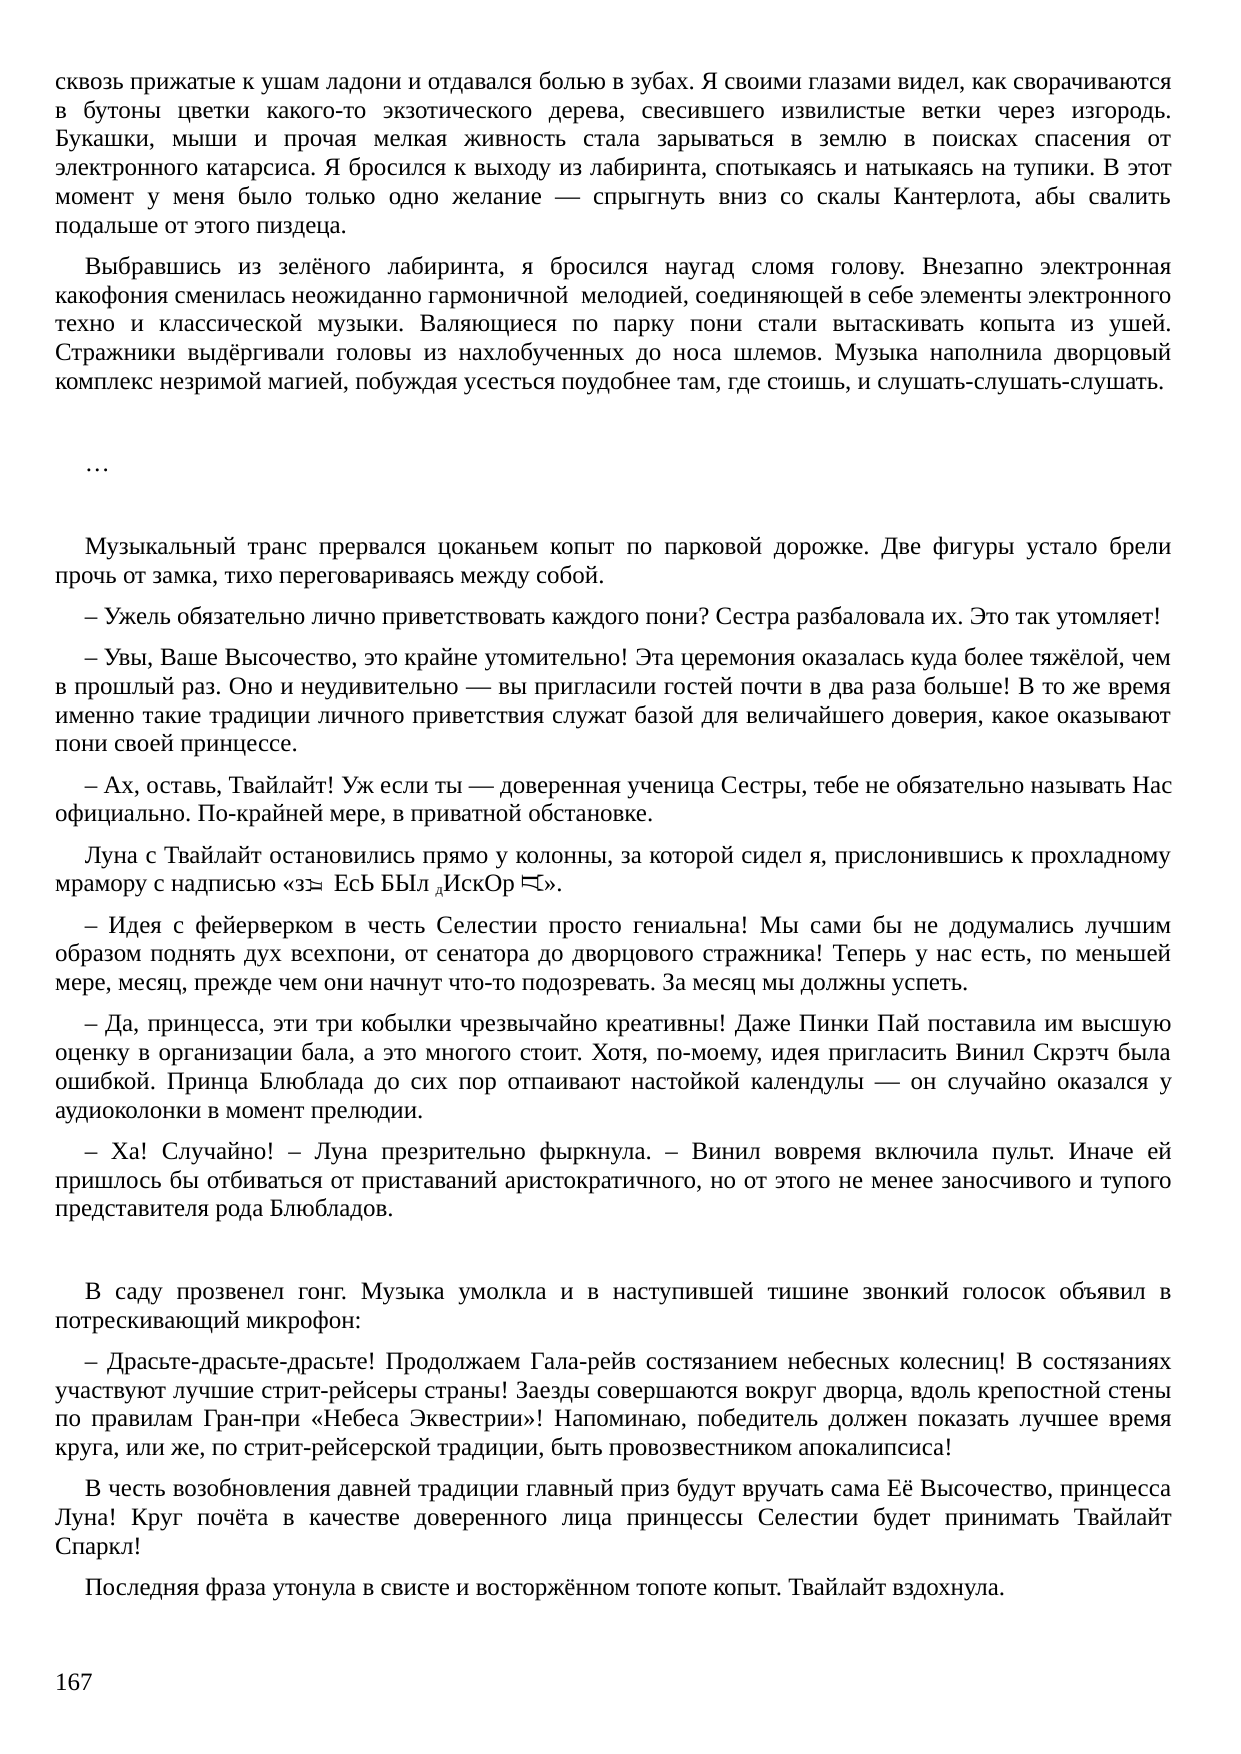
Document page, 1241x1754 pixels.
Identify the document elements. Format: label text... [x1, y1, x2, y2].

text – Да, принцесса, эти три кобылки чрезвычайно креативны! Даже Пинки Пай поставила им высшую оценку в организации бала, а это многого стоит. Хотя, по-моему, идея пригласить Винил Скрэтч была ошибкой. Принца Блюблада до сих пор отпаивают настойкой календулы — он случайно оказался у аудиоколонки в момент прелюдии. [55, 1008, 1173, 1123]
text – Ха! Случайно! – Луна презрительно фыркнула. – Винил вовремя включила пульт. Иначе ей пришлось бы отбиваться от приставаний аристократичного, но от этого не менее заносчивого и тупого представителя рода Блюбладов. [55, 1136, 1173, 1222]
text – Идея с фейерверком в честь Селестии просто гениальна! Мы сами бы не додумались лучшим образом поднять дух всехпони, от сенатора до дворцового стражника! Теперь у нас есть, по меньшей мере, месяц, прежде чем они начнут что-то подозревать. За месяц мы должны успеть. [55, 910, 1173, 996]
text … [55, 448, 1173, 477]
text – Драсьте-драсьте-драсьте! Продолжаем Гала-рейв состязанием небесных колесниц! В состязаниях участвуют лучшие стрит-рейсеры страны! Заезды совершаются вокруг дворца, вдоль крепостной стены по правилам Гран-при «Небеса Эквестрии»! Напоминаю, победитель должен показать лучшее время круга, или же, по стрит-рейсерской традиции, быть провозвестником апокалипсиса! [55, 1346, 1173, 1461]
text В саду прозвенел гонг. Музыка умолкла и в наступившей тишине звонкий голосок объявил в потрескивающий микрофон: [55, 1276, 1173, 1333]
text Луна с Твайлайт остановились прямо у колонны, за которой сидел я, прислонившись к прохладному мрамору с надписью «здЕсЬ БЫл дИскОрД». [55, 840, 1173, 897]
text сквозь прижатые к ушам ладони и отдавался болью в зубах. Я своими глазами видел, как сворачиваются в бутоны цветки какого-то экзотического дерева, свесившего извилистые ветки через изгородь. Букашки, мыши и прочая мелкая живность стала зарываться в землю в поисках спасения от электронного катарсиса. Я бросился к выходу из лабиринта, спотыкаясь и натыкаясь на тупики. В этот момент у меня было только одно желание — спрыгнуть вниз со скалы Кантерлота, абы свалить подальше от этого пиздеца. [55, 66, 1173, 238]
text Последняя фраза утонула в свисте и восторжённом топоте копыт. Твайлайт вздохнула. [55, 1572, 1173, 1601]
text – Ужель обязательно лично приветствовать каждого пони? Сестра разбаловала их. Это так утомляет! [55, 601, 1173, 630]
text Музыкальный транс прервался цоканьем копыт по парковой дорожке. Две фигуры устало брели прочь от замка, тихо переговариваясь между собой. [55, 531, 1173, 588]
text – Ах, оставь, Твайлайт! Уж если ты — доверенная ученица Сестры, тебе не обязательно называть Нас официально. По-крайней мере, в приватной обстановке. [55, 770, 1173, 827]
text – Увы, Ваше Высочество, это крайне утомительно! Эта церемония оказалась куда более тяжёлой, чем в прошлый раз. Оно и неудивительно — вы пригласили гостей почти в два раза больше! В то же время именно такие традиции личного приветствия служат базой для величайшего доверия, какое оказывают пони своей принцессе. [55, 642, 1173, 757]
text Выбравшись из зелёного лабиринта, я бросился наугад сломя голову. Внезапно электронная какофония сменилась неожиданно гармоничной мелодией, соединяющей в себе элементы электронного техно и классической музыки. Валяющиеся по парку пони стали вытаскивать копыта из ушей. Стражники выдёргивали головы из нахлобученных до носа шлемов. Музыка наполнила дворцовый комплекс незримой магией, побуждая усесться поудобнее там, где стоишь, и слушать-слушать-слушать. [55, 251, 1173, 395]
text В честь возобновления давней традиции главный приз будут вручать сама Её Высочество, принцесса Луна! Круг почёта в качестве доверенного лица принцессы Селестии будет принимать Твайлайт Спаркл! [55, 1473, 1173, 1560]
